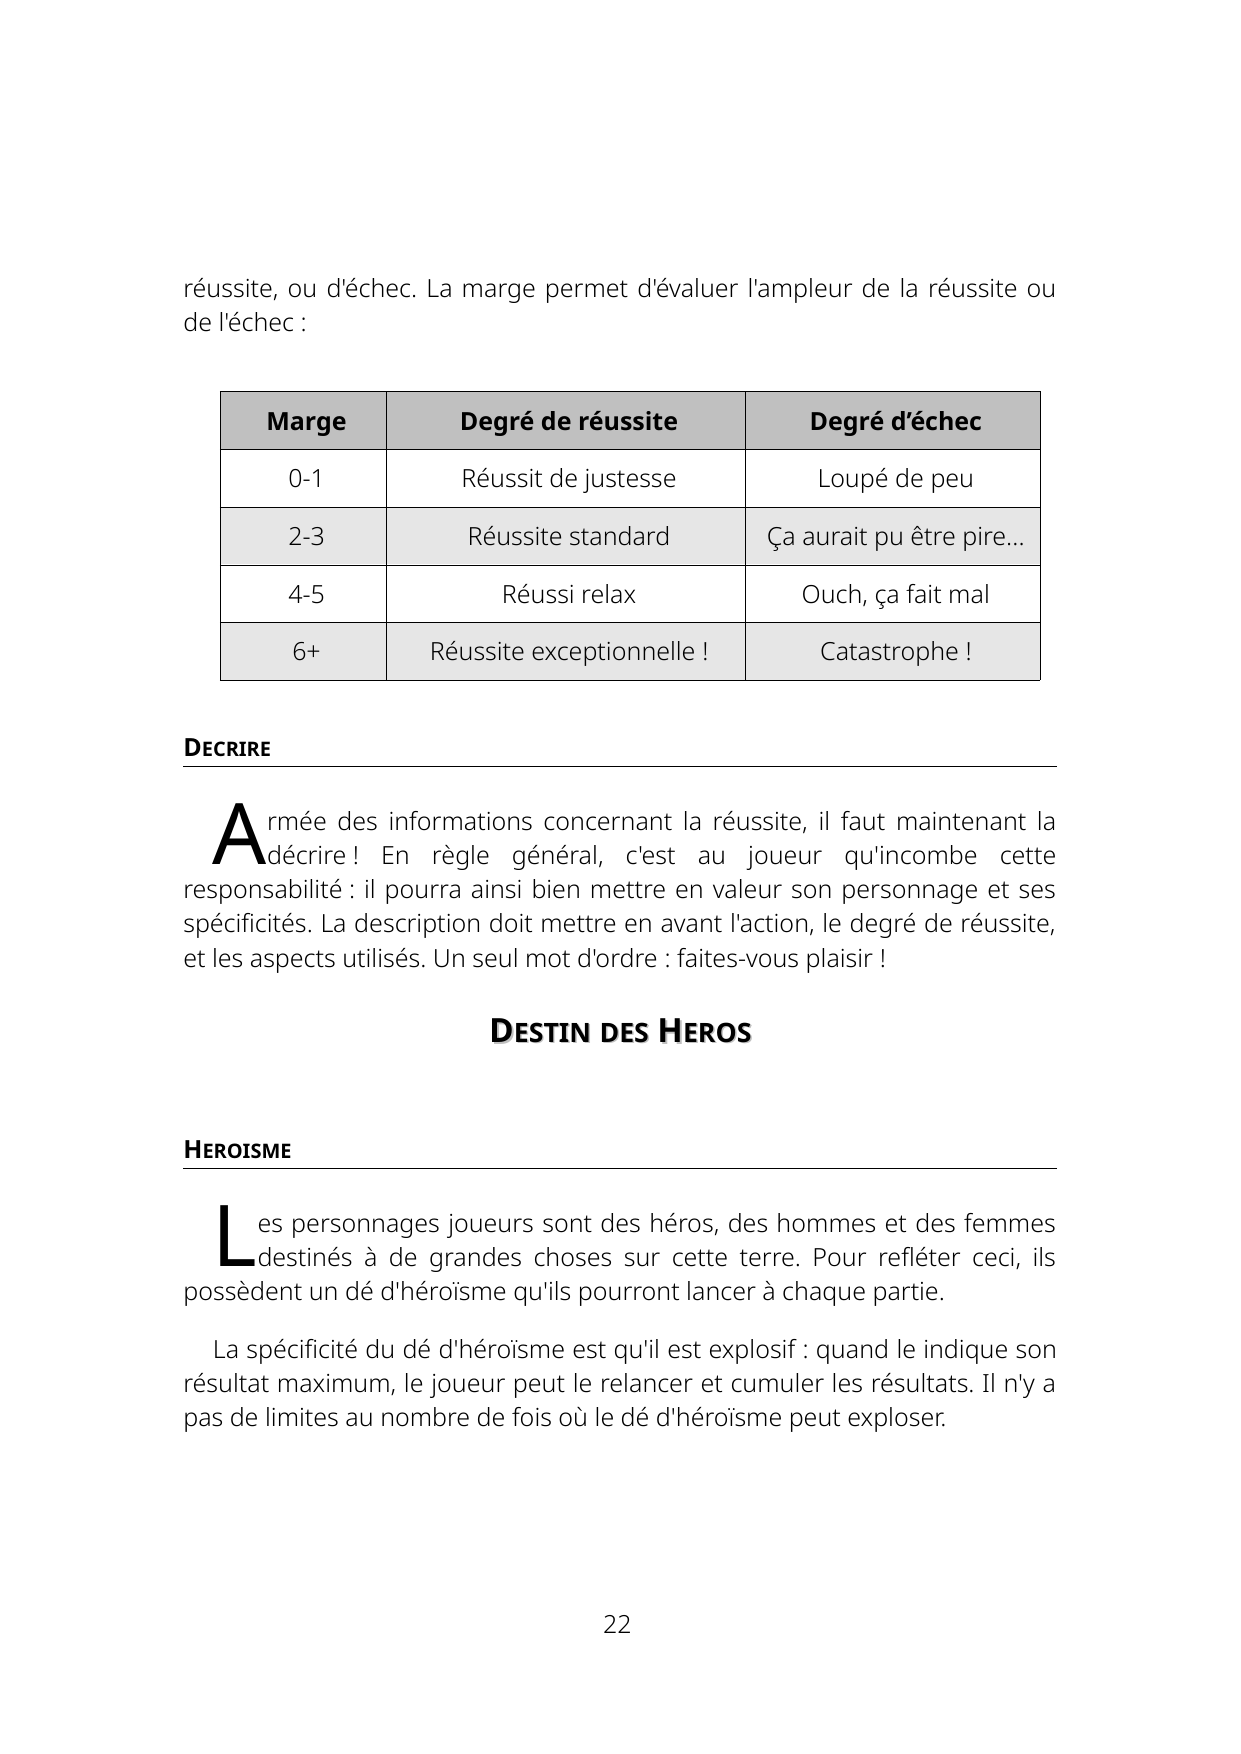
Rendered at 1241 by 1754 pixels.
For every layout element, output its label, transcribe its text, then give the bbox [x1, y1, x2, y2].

table_header Marge [221, 392, 386, 449]
subtitle Heroisme [183, 1132, 1057, 1168]
subtitle Destin des Heros [183, 1007, 1057, 1052]
table_header Degré de réussite [387, 392, 745, 449]
table_cell 0-1 [221, 450, 386, 507]
table_cell Réussite standard [387, 508, 745, 564]
table_cell Ça aurait pu être pire... [746, 508, 1040, 564]
subtitle Decrire [183, 730, 1057, 766]
text Armée des informations concernant la réussite, il faut maintenant la décrire ! En règle général, c'est au joueur qu'incombe cette responsabilité : il pourra ainsi bien mettre en valeur son personnage et ses spécificités. La description doit mettre en avant l'action, le degré de réussite, et les aspects utilisés. Un seul mot d'ordre : faites-vous plaisir ! [183, 804, 1057, 974]
table_cell 4-5 [221, 566, 386, 622]
table_cell Catastrophe ! [746, 623, 1040, 680]
text Les personnages joueurs sont des héros, des hommes et des femmes destinés à de grandes choses sur cette terre. Pour refléter ceci, ils possèdent un dé d'héroïsme qu'ils pourront lancer à chaque partie. [183, 1206, 1057, 1308]
table_cell Réussi relax [387, 566, 745, 622]
table_cell Réussite exceptionnelle ! [387, 623, 745, 680]
table_cell Loupé de peu [746, 450, 1040, 507]
table_header Degré d’échec [746, 392, 1040, 449]
text La spécificité du dé d'héroïsme est qu'il est explosif : quand le indique son résultat maximum, le joueur peut le relancer et cumuler les résultats. Il n'y a pas de limites au nombre de fois où le dé d'héroïsme peut exploser. [183, 1331, 1057, 1433]
table_cell Réussit de justesse [387, 450, 745, 507]
text réussite, ou d'échec. La marge permet d'évaluer l'ampleur de la réussite ou de l'échec : [183, 270, 1057, 338]
table_cell 2-3 [221, 508, 386, 564]
table_cell Ouch, ça fait mal [746, 566, 1040, 622]
table_cell 6+ [221, 623, 386, 680]
